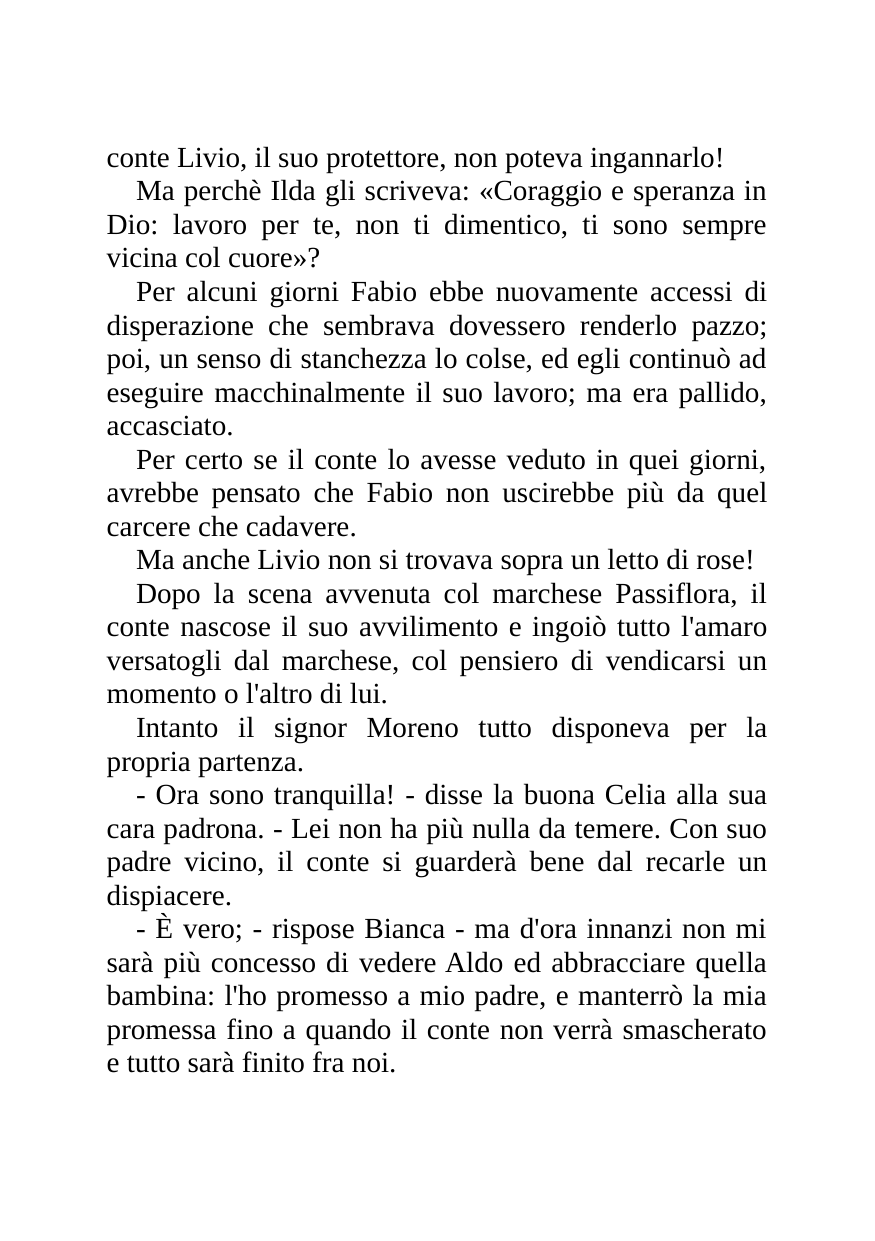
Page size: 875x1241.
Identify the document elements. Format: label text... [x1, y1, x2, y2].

text - Ora sono tranquilla! - disse la buona Celia alla sua cara padrona. - Lei non ha più nulla da temere. Con suo padre vicino, il conte si guarderà bene dal recarle un dispiacere. [106, 777, 768, 911]
text Ma perchè Ilda gli scriveva: «Coraggio e speranza in Dio: lavoro per te, non ti dimentico, ti sono sempre vicina col cuore»? [106, 173, 768, 274]
text Intanto il signor Moreno tutto disponeva per la propria partenza. [106, 710, 768, 777]
text Per alcuni giorni Fabio ebbe nuovamente accessi di disperazione che sembrava dovessero renderlo pazzo; poi, un senso di stanchezza lo colse, ed egli continuò ad eseguire macchinalmente il suo lavoro; ma era pallido, accasciato. [106, 274, 768, 442]
text Dopo la scena avvenuta col marchese Passiflora, il conte nascose il suo avvilimento e ingoiò tutto l'amaro versatogli dal marchese, col pensiero di vendicarsi un momento o l'altro di lui. [106, 576, 768, 710]
text Ma anche Livio non si trovava sopra un letto di rose! [106, 542, 768, 576]
text Per certo se il conte lo avesse veduto in quei giorni, avrebbe pensato che Fabio non uscirebbe più da quel carcere che cadavere. [106, 442, 768, 542]
text - È vero; - rispose Bianca - ma d'ora innanzi non mi sarà più concesso di vedere Aldo ed abbracciare quella bambina: l'ho promesso a mio padre, e manterrò la mia promessa fino a quando il conte non verrà smascherato e tutto sarà finito fra noi. [106, 911, 768, 1079]
text conte Livio, il suo protettore, non poteva ingannarlo! [106, 140, 768, 173]
